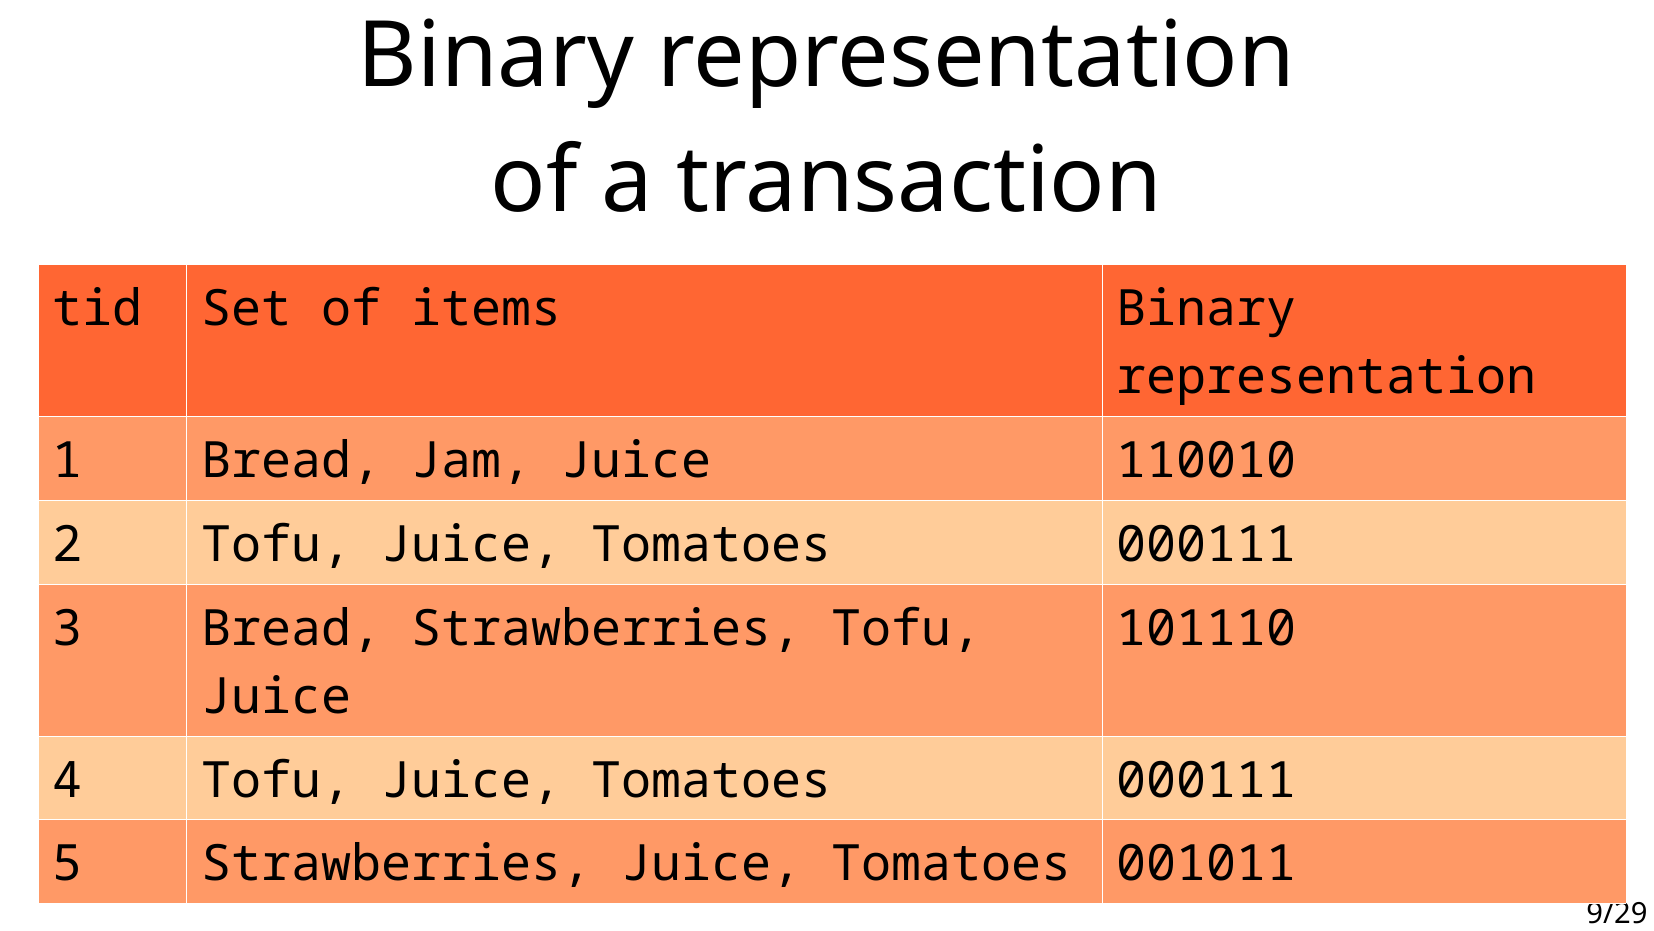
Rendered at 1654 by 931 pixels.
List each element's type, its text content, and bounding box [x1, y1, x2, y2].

table_cell Tofu, Juice, Tomatoes [187, 501, 1102, 584]
table_header Set of items [187, 265, 1102, 416]
table_cell Strawberries, Juice, Tomatoes [187, 820, 1102, 903]
table_cell 2 [39, 501, 186, 584]
table_cell 5 [39, 820, 186, 903]
table_cell 4 [39, 737, 186, 819]
table_cell 3 [39, 585, 186, 736]
table_cell Bread, Jam, Juice [187, 417, 1102, 500]
table_cell 000111 [1103, 737, 1626, 819]
table_cell 1 [39, 417, 186, 500]
table_cell 001011 [1103, 820, 1626, 903]
table_cell 000111 [1103, 501, 1626, 584]
table_cell Bread, Strawberries, Tofu, Juice [187, 585, 1102, 736]
table_header Binary representation [1103, 265, 1626, 416]
title Binary representation of a transaction [82, 0, 1571, 243]
table_cell 110010 [1103, 417, 1626, 500]
table_cell Tofu, Juice, Tomatoes [187, 737, 1102, 819]
table_cell 101110 [1103, 585, 1626, 736]
table_header tid [39, 265, 186, 416]
